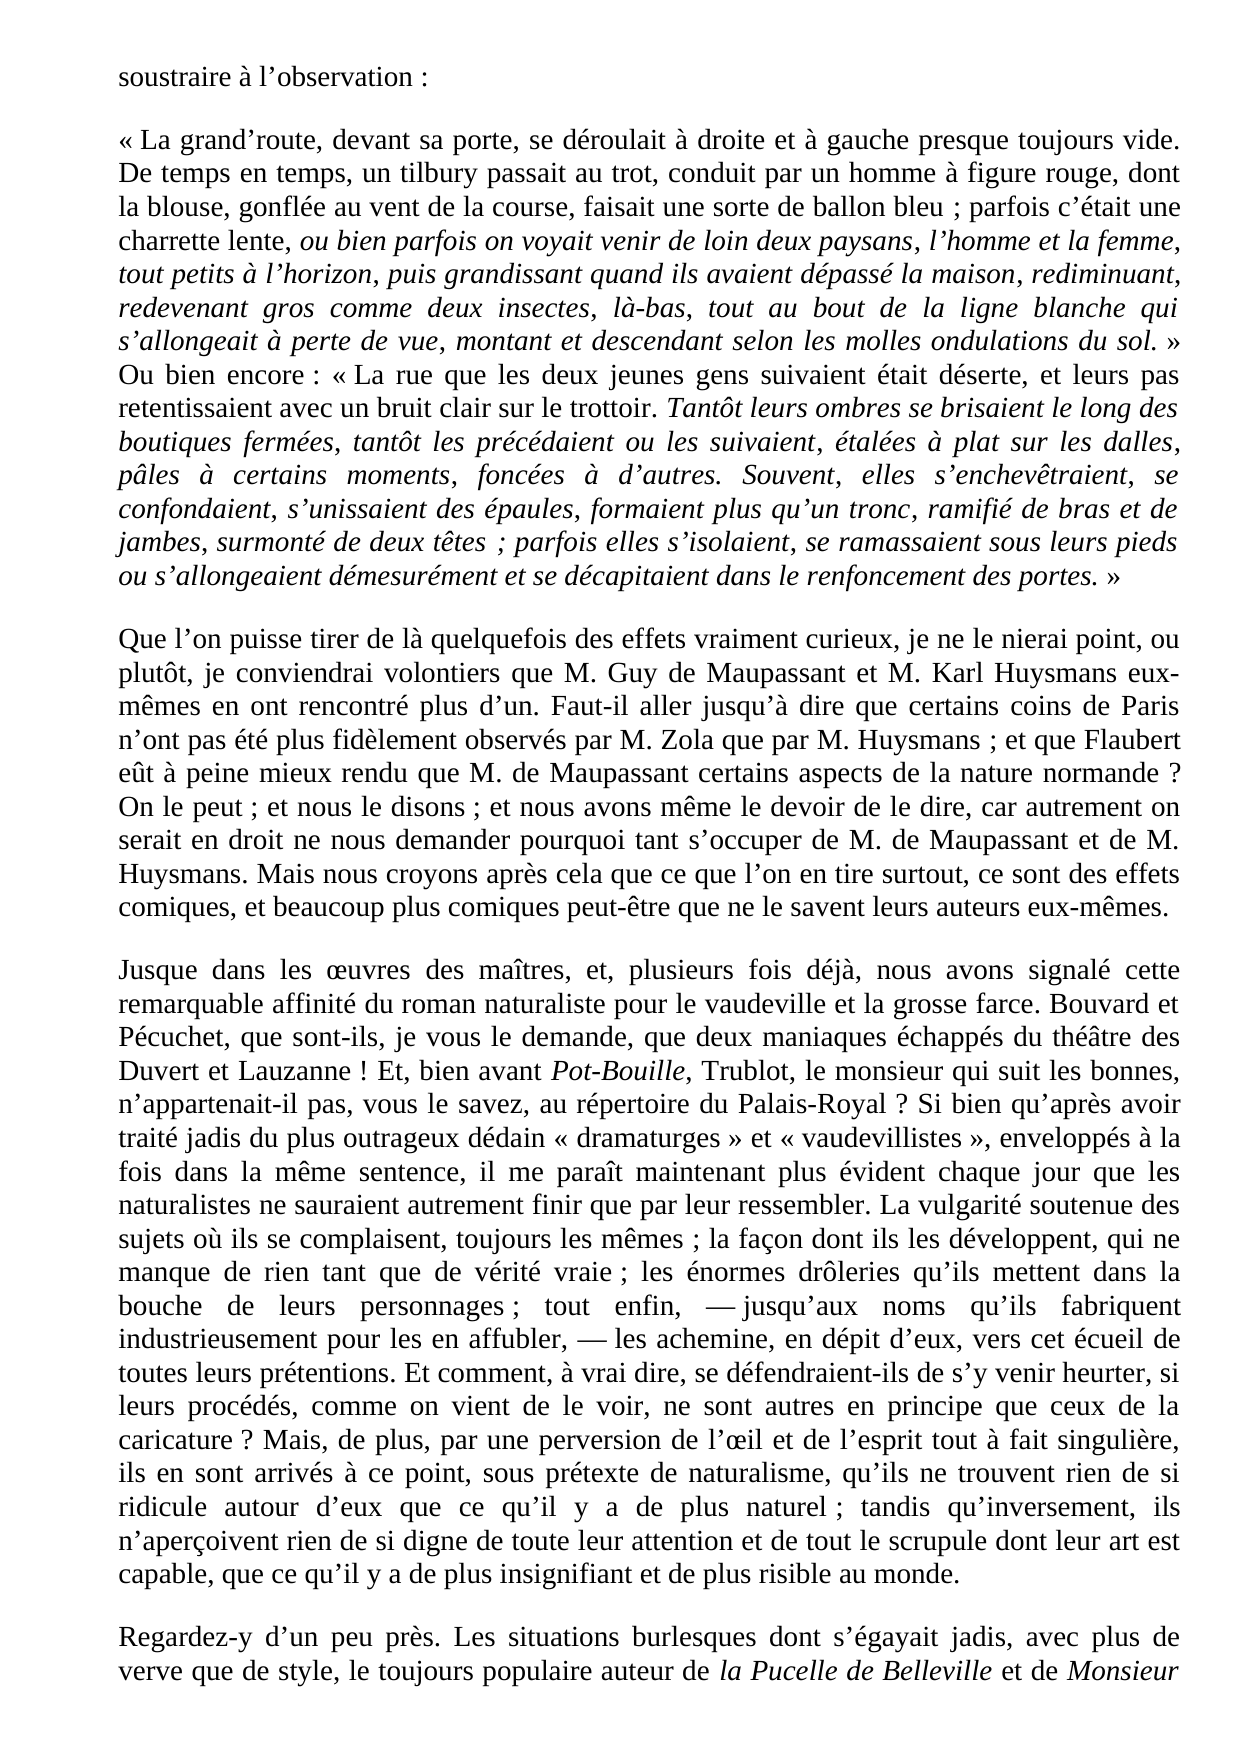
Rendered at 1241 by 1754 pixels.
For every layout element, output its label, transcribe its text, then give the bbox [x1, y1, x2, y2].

text Regardez-y d’un peu près. Les situations burlesques dont s’égayait jadis, avec plus de verve que de style, le toujours populaire auteur de la Pucelle de Belleville et de Monsieur [118, 1619, 1181, 1686]
text soustraire à l’observation : [118, 59, 1181, 93]
text Jusque dans les œuvres des maîtres, et, plusieurs fois déjà, nous avons signalé cette remarquable affinité du roman naturaliste pour le vaudeville et la grosse farce. Bouvard et Pécuchet, que sont-ils, je vous le demande, que deux maniaques échappés du théâtre des Duvert et Lauzanne ! Et, bien avant Pot-Bouille, Trublot, le monsieur qui suit les bonnes, n’appartenait-il pas, vous le savez, au répertoire du Palais-Royal ? Si bien qu’après avoir traité jadis du plus outrageux dédain « dramaturges » et « vaudevillistes », enveloppés à la fois dans la même sentence, il me paraît maintenant plus évident chaque jour que les naturalistes ne sauraient autrement finir que par leur ressembler. La vulgarité soutenue des sujets où ils se complaisent, toujours les mêmes ; la façon dont ils les développent, qui ne manque de rien tant que de vérité vraie ; les énormes drôleries qu’ils mettent dans la bouche de leurs personnages ; tout enfin, — jusqu’aux noms qu’ils fabriquent industrieusement pour les en affubler, — les achemine, en dépit d’eux, vers cet écueil de toutes leurs prétentions. Et comment, à vrai dire, se défendraient-ils de s’y venir heurter, si leurs procédés, comme on vient de le voir, ne sont autres en principe que ceux de la caricature ? Mais, de plus, par une perversion de l’œil et de l’esprit tout à fait singulière, ils en sont arrivés à ce point, sous prétexte de naturalisme, qu’ils ne trouvent rien de si ridicule autour d’eux que ce qu’il y a de plus naturel ; tandis qu’inversement, ils n’aperçoivent rien de si digne de toute leur attention et de tout le scrupule dont leur art est capable, que ce qu’il y a de plus insignifiant et de plus risible au monde. [118, 952, 1181, 1590]
text « La grand’route, devant sa porte, se déroulait à droite et à gauche presque toujours vide. De temps en temps, un tilbury passait au trot, conduit par un homme à figure rouge, dont la blouse, gonflée au vent de la course, faisait une sorte de ballon bleu ; parfois c’était une charrette lente, ou bien parfois on voyait venir de loin deux paysans, l’homme et la femme, tout petits à l’horizon, puis grandissant quand ils avaient dépassé la maison, rediminuant, redevenant gros comme deux insectes, là-bas, tout au bout de la ligne blanche qui s’allongeait à perte de vue, montant et descendant selon les molles ondulations du sol. » Ou bien encore : « La rue que les deux jeunes gens suivaient était déserte, et leurs pas retentissaient avec un bruit clair sur le trottoir. Tantôt leurs ombres se brisaient le long des boutiques fermées, tantôt les précédaient ou les suivaient, étalées à plat sur les dalles, pâles à certains moments, foncées à d’autres. Souvent, elles s’enchevêtraient, se confondaient, s’unissaient des épaules, formaient plus qu’un tronc, ramifié de bras et de jambes, surmonté de deux têtes ; parfois elles s’isolaient, se ramassaient sous leurs pieds ou s’allongeaient démesurément et se décapitaient dans le renfoncement des portes. » [118, 122, 1181, 592]
text Que l’on puisse tirer de là quelquefois des effets vraiment curieux, je ne le nierai point, ou plutôt, je conviendrai volontiers que M. Guy de Maupassant et M. Karl Huysmans eux-mêmes en ont rencontré plus d’un. Faut-il aller jusqu’à dire que certains coins de Paris n’ont pas été plus fidèlement observés par M. Zola que par M. Huysmans ; et que Flaubert eût à peine mieux rendu que M. de Maupassant certains aspects de la nature normande ? On le peut ; et nous le disons ; et nous avons même le devoir de le dire, car autrement on serait en droit ne nous demander pourquoi tant s’occuper de M. de Maupassant et de M. Huysmans. Mais nous croyons après cela que ce que l’on en tire surtout, ce sont des effets comiques, et beaucoup plus comiques peut-être que ne le savent leurs auteurs eux-mêmes. [118, 621, 1181, 923]
